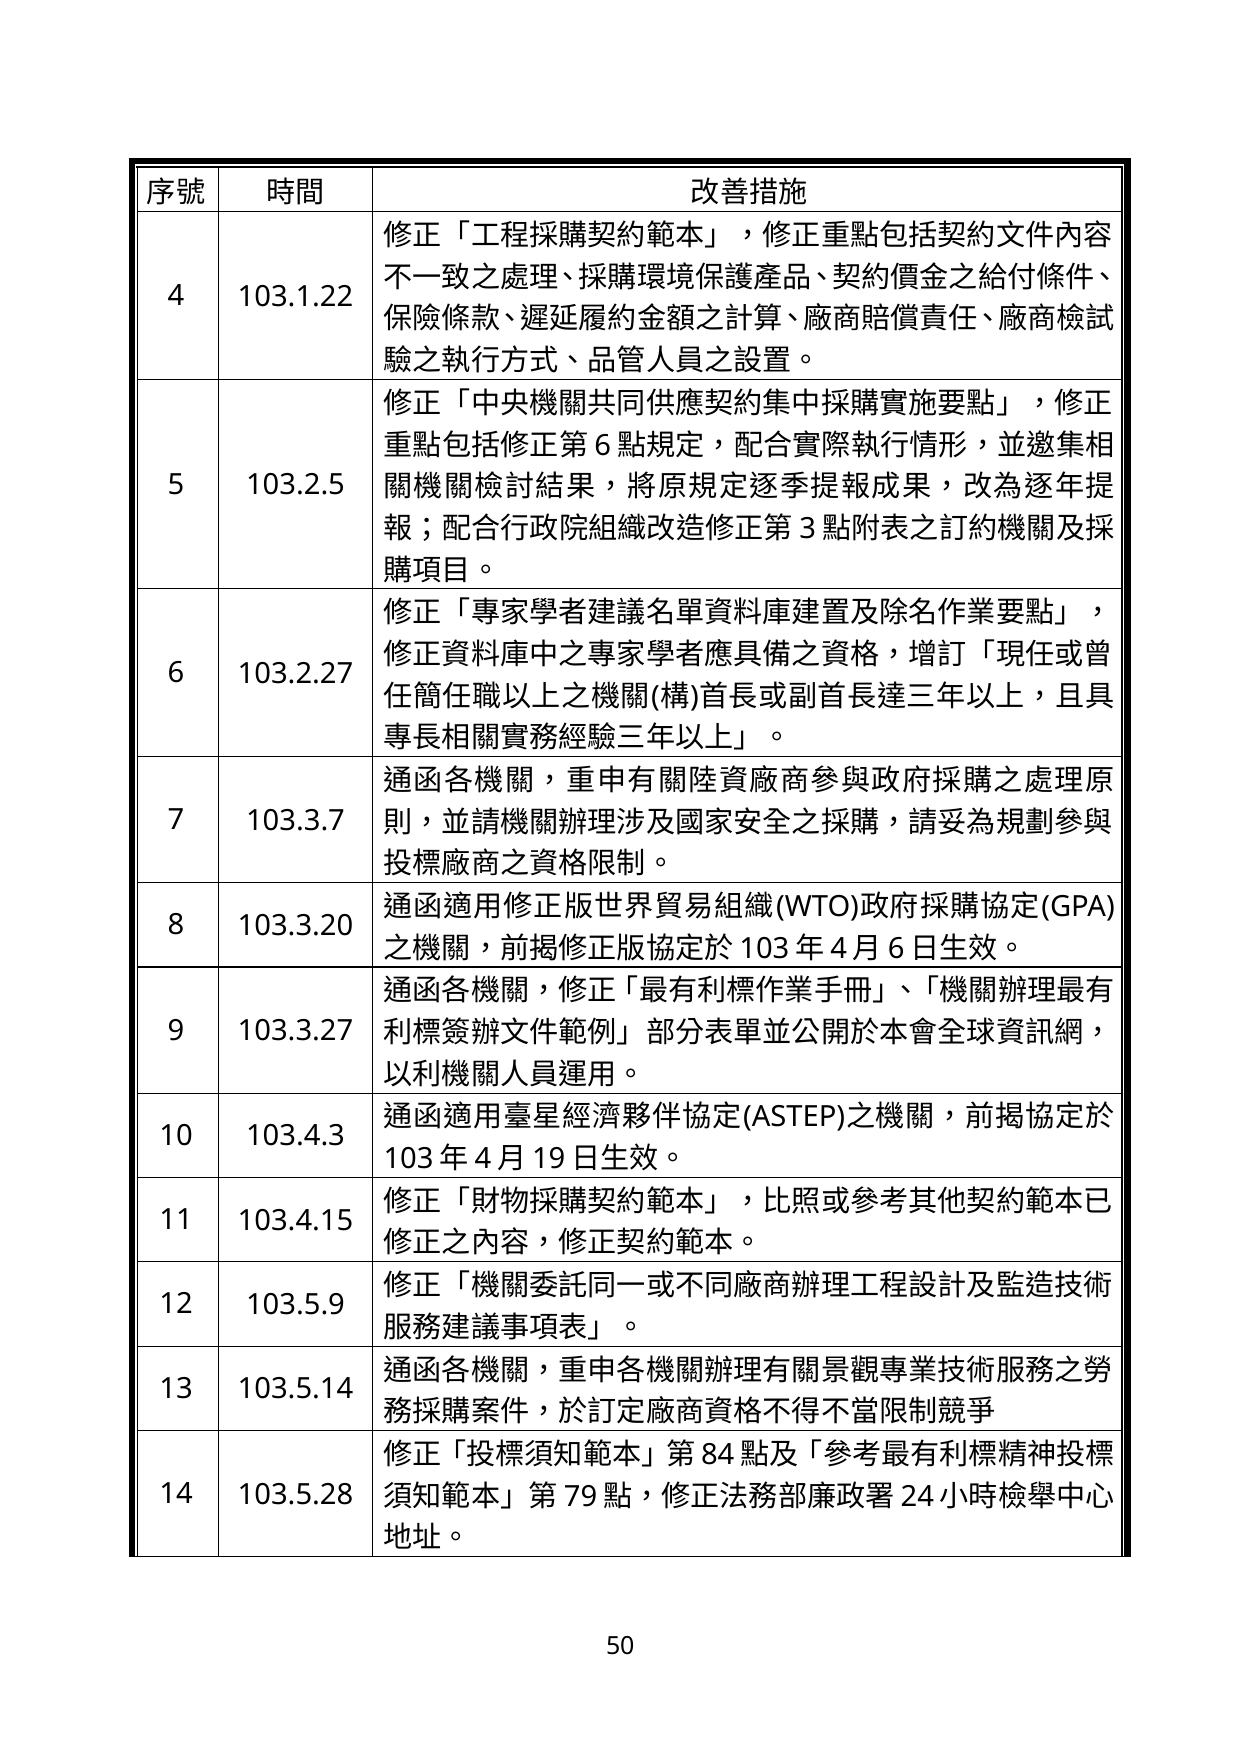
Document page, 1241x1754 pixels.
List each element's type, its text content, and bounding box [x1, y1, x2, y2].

table_cell 103.5.28 [219, 1431, 372, 1556]
table_cell 修正「財物採購契約範本」，比照或參考其他契約範本已修正之內容，修正契約範本。 [373, 1178, 1121, 1261]
table_cell 修正「專家學者建議名單資料庫建置及除名作業要點」，修正資料庫中之專家學者應具備之資格，增訂「現任或曾任簡任職以上之機關(構)首長或副首長達三年以上，且具專長相關實務經驗三年以上」。 [373, 589, 1121, 756]
table_cell 103.3.27 [219, 968, 372, 1092]
table_cell 103.5.9 [219, 1262, 372, 1346]
table_cell 11 [138, 1178, 218, 1261]
table_cell 103.2.27 [219, 589, 372, 756]
table_cell 4 [138, 212, 218, 379]
table_cell 103.2.5 [219, 380, 372, 588]
table_cell 14 [138, 1431, 218, 1556]
table_cell 修正「工程採購契約範本」，修正重點包括契約文件內容不一致之處理、採購環境保護產品、契約價金之給付條件、保險條款、遲延履約金額之計算、廠商賠償責任、廠商檢試驗之執行方式、品管人員之設置。 [373, 212, 1121, 379]
table_cell 7 [138, 757, 218, 882]
table_cell 修正「投標須知範本」第84點及「參考最有利標精神投標須知範本」第79點，修正法務部廉政署24小時檢舉中心地址。 [373, 1431, 1121, 1556]
table_cell 通函各機關，修正「最有利標作業手冊」、「機關辦理最有利標簽辦文件範例」部分表單並公開於本會全球資訊網，以利機關人員運用。 [373, 968, 1121, 1092]
table_cell 9 [138, 968, 218, 1092]
table_cell 12 [138, 1262, 218, 1346]
table_cell 13 [138, 1347, 218, 1430]
table_cell 103.3.20 [219, 883, 372, 966]
table_cell 6 [138, 589, 218, 756]
table_cell 103.5.14 [219, 1347, 372, 1430]
table_cell 修正「中央機關共同供應契約集中採購實施要點」，修正重點包括修正第6點規定，配合實際執行情形，並邀集相關機關檢討結果，將原規定逐季提報成果，改為逐年提報；配合行政院組織改造修正第3點附表之訂約機關及採購項目。 [373, 380, 1121, 588]
table_cell 通函適用修正版世界貿易組織(WTO)政府採購協定(GPA)之機關，前揭修正版協定於103年4月6日生效。 [373, 883, 1121, 966]
table_cell 通函各機關，重申有關陸資廠商參與政府採購之處理原則，並請機關辦理涉及國家安全之採購，請妥為規劃參與投標廠商之資格限制。 [373, 757, 1121, 882]
table_header 時間 [219, 168, 372, 211]
table_cell 103.1.22 [219, 212, 372, 379]
table_cell 103.4.3 [219, 1094, 372, 1177]
table_cell 103.4.15 [219, 1178, 372, 1261]
table_cell 103.3.7 [219, 757, 372, 882]
table_header 改善措施 [373, 168, 1121, 211]
table_cell 8 [138, 883, 218, 966]
table_header 序號 [138, 168, 218, 211]
table_cell 5 [138, 380, 218, 588]
table_cell 10 [138, 1094, 218, 1177]
table_cell 通函適用臺星經濟夥伴協定(ASTEP)之機關，前揭協定於103年4月19日生效。 [373, 1094, 1121, 1177]
table_cell 通函各機關，重申各機關辦理有關景觀專業技術服務之勞務採購案件，於訂定廠商資格不得不當限制競爭 [373, 1347, 1121, 1430]
table_cell 修正「機關委託同一或不同廠商辦理工程設計及監造技術服務建議事項表」。 [373, 1262, 1121, 1346]
